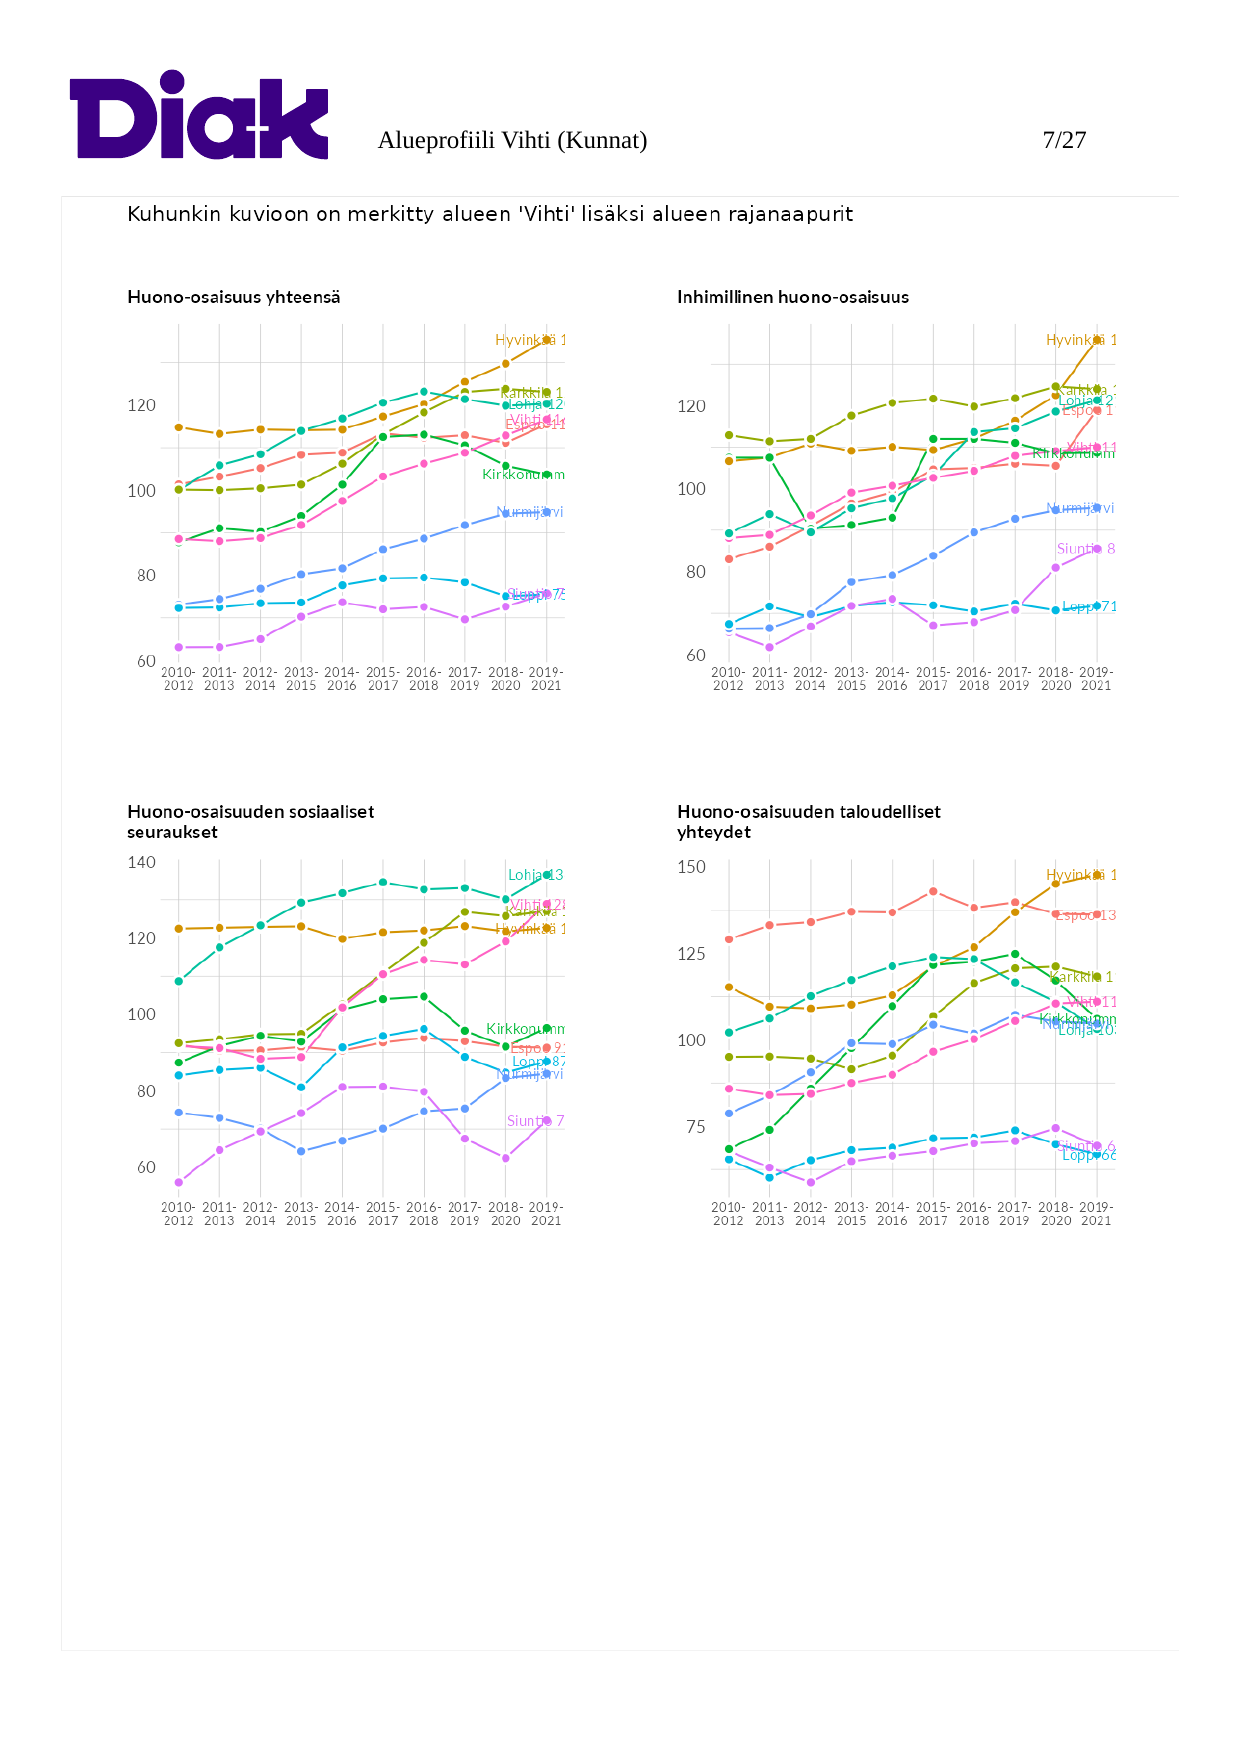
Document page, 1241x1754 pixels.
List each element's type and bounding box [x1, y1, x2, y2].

picture [61, 196, 1179, 1651]
